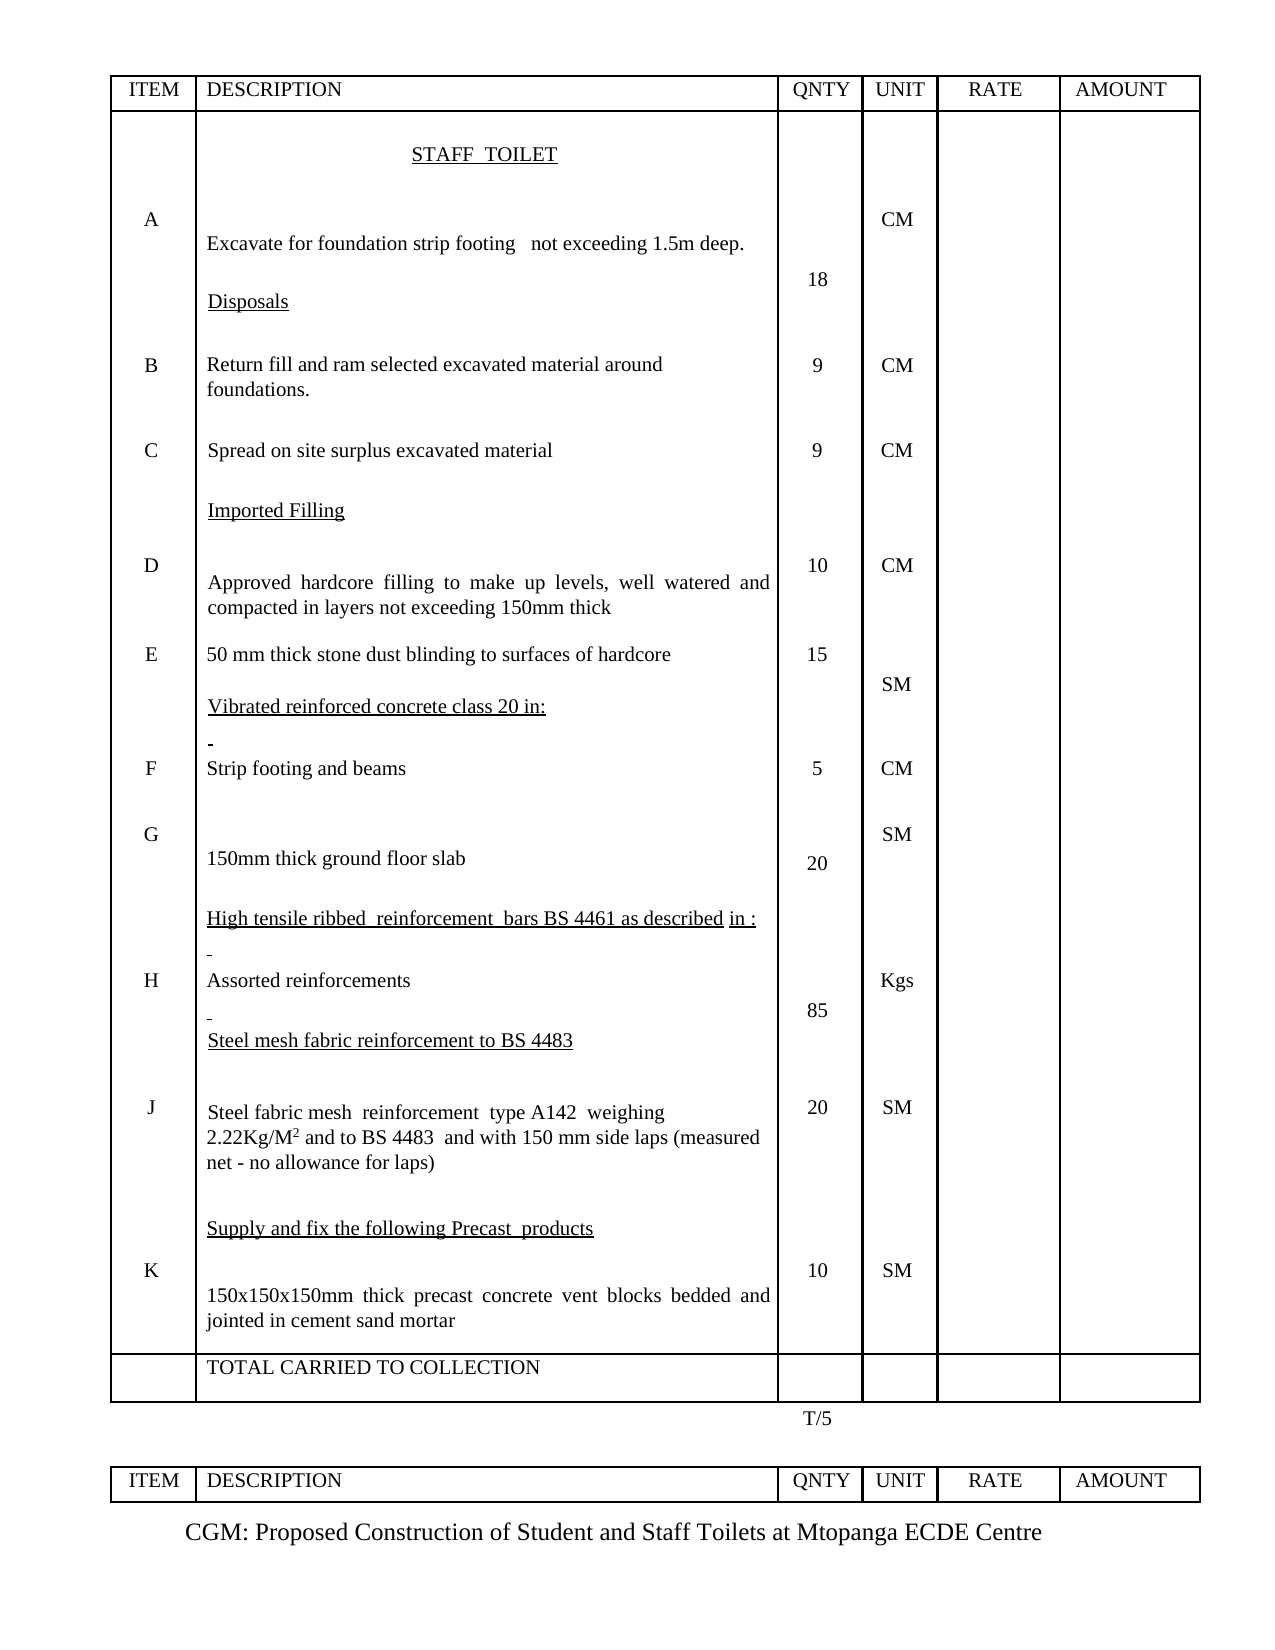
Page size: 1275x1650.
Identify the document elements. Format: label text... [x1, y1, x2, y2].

table_cell STAFF TOILET [197, 112, 777, 197]
table_cell SM [864, 1083, 936, 1258]
table_cell [864, 1355, 936, 1401]
table_cell K [112, 1258, 195, 1352]
table_cell C [112, 429, 195, 553]
table_cell [1061, 636, 1199, 748]
table_cell CM [864, 344, 936, 429]
table_cell G [112, 811, 195, 959]
table_cell [1061, 959, 1199, 1083]
table_cell [1061, 1355, 1199, 1401]
table_header UNIT [864, 77, 936, 110]
table_cell A [112, 197, 195, 344]
table_cell [864, 112, 936, 197]
table_cell [939, 344, 1059, 429]
table_cell 20 [779, 811, 861, 959]
table_cell [1061, 553, 1199, 636]
table_cell [939, 429, 1059, 553]
table_header DESCRIPTION [197, 77, 777, 110]
table_cell [939, 811, 1059, 959]
table_cell [939, 1083, 1059, 1258]
table_cell [779, 1355, 861, 1401]
table_cell [112, 112, 195, 197]
table_cell [939, 1355, 1059, 1401]
table_cell B [112, 344, 195, 429]
table_cell [1061, 429, 1199, 553]
text T/5 [37, 1403, 1190, 1431]
table_cell Excavate for foundation strip footing not exceeding 1.5m deep. Disposals [197, 197, 777, 344]
table_cell 10 [779, 553, 861, 636]
table_cell [112, 1355, 195, 1401]
table_cell Assorted reinforcements Steel mesh fabric reinforcement to BS 4483 [197, 959, 777, 1083]
table_cell 85 [779, 959, 861, 1083]
table_cell TOTAL CARRIED TO COLLECTION [197, 1355, 777, 1401]
table_header QNTY [779, 1468, 861, 1501]
table_cell E [112, 636, 195, 748]
table_cell [939, 749, 1059, 811]
table_cell CM [864, 553, 936, 636]
table_cell 150x150x150mm thick precast concrete vent blocks bedded and jointed in cement sand mortar [197, 1258, 777, 1352]
table_cell [1061, 749, 1199, 811]
table_cell [779, 112, 861, 197]
table_cell 50 mm thick stone dust blinding to surfaces of hardcore Vibrated reinforced concrete class 20 in: [197, 636, 777, 748]
table_cell [939, 112, 1059, 197]
table_cell CM [864, 197, 936, 344]
table_header QNTY [779, 77, 861, 110]
table_cell 18 [779, 197, 861, 344]
table_header RATE [939, 77, 1059, 110]
table_cell 20 [779, 1083, 861, 1258]
table_cell H [112, 959, 195, 1083]
table_cell 9 [779, 429, 861, 553]
table_cell 9 [779, 344, 861, 429]
table_cell [939, 197, 1059, 344]
table_header DESCRIPTION [197, 1468, 777, 1501]
table_cell Steel fabric mesh reinforcement type A142 weighing 2.22Kg/M2 and to BS 4483 and with 150 mm side laps (measured net - no allowance for laps) Supply and fix the following Precast products [197, 1083, 777, 1258]
table_cell SM [864, 1258, 936, 1352]
table_cell Approved hardcore filling to make up levels, well watered and compacted in layers not exceeding 150mm thick [197, 553, 777, 636]
table_cell [1061, 112, 1199, 197]
table_cell CM [864, 429, 936, 553]
table_cell J [112, 1083, 195, 1258]
table_cell [1061, 197, 1199, 344]
table_cell Return fill and ram selected excavated material around foundations. [197, 344, 777, 429]
table_cell Kgs [864, 959, 936, 1083]
table_cell SM [864, 811, 936, 959]
table_cell [939, 553, 1059, 636]
table_cell F [112, 749, 195, 811]
table_cell [939, 1258, 1059, 1352]
table_cell 5 [779, 749, 861, 811]
table_header AMOUNT [1061, 77, 1199, 110]
table_cell 150mm thick ground floor slab High tensile ribbed reinforcement bars BS 4461 as described in : [197, 811, 777, 959]
table_cell Spread on site surplus excavated material Imported Filling [197, 429, 777, 553]
table_header RATE [939, 1468, 1059, 1501]
table_cell [1061, 1258, 1199, 1352]
table_cell [939, 959, 1059, 1083]
table_cell [1061, 344, 1199, 429]
table_cell [1061, 1083, 1199, 1258]
table_cell 10 [779, 1258, 861, 1352]
table_cell 15 [779, 636, 861, 748]
table_header ITEM [112, 1468, 195, 1501]
table_cell SM [864, 636, 936, 748]
table_cell D [112, 553, 195, 636]
table_cell Strip footing and beams [197, 749, 777, 811]
table_cell [939, 636, 1059, 748]
table_header UNIT [864, 1468, 936, 1501]
table_cell CM [864, 749, 936, 811]
table_header ITEM [112, 77, 195, 110]
table_cell [1061, 811, 1199, 959]
table_header AMOUNT [1061, 1468, 1199, 1501]
